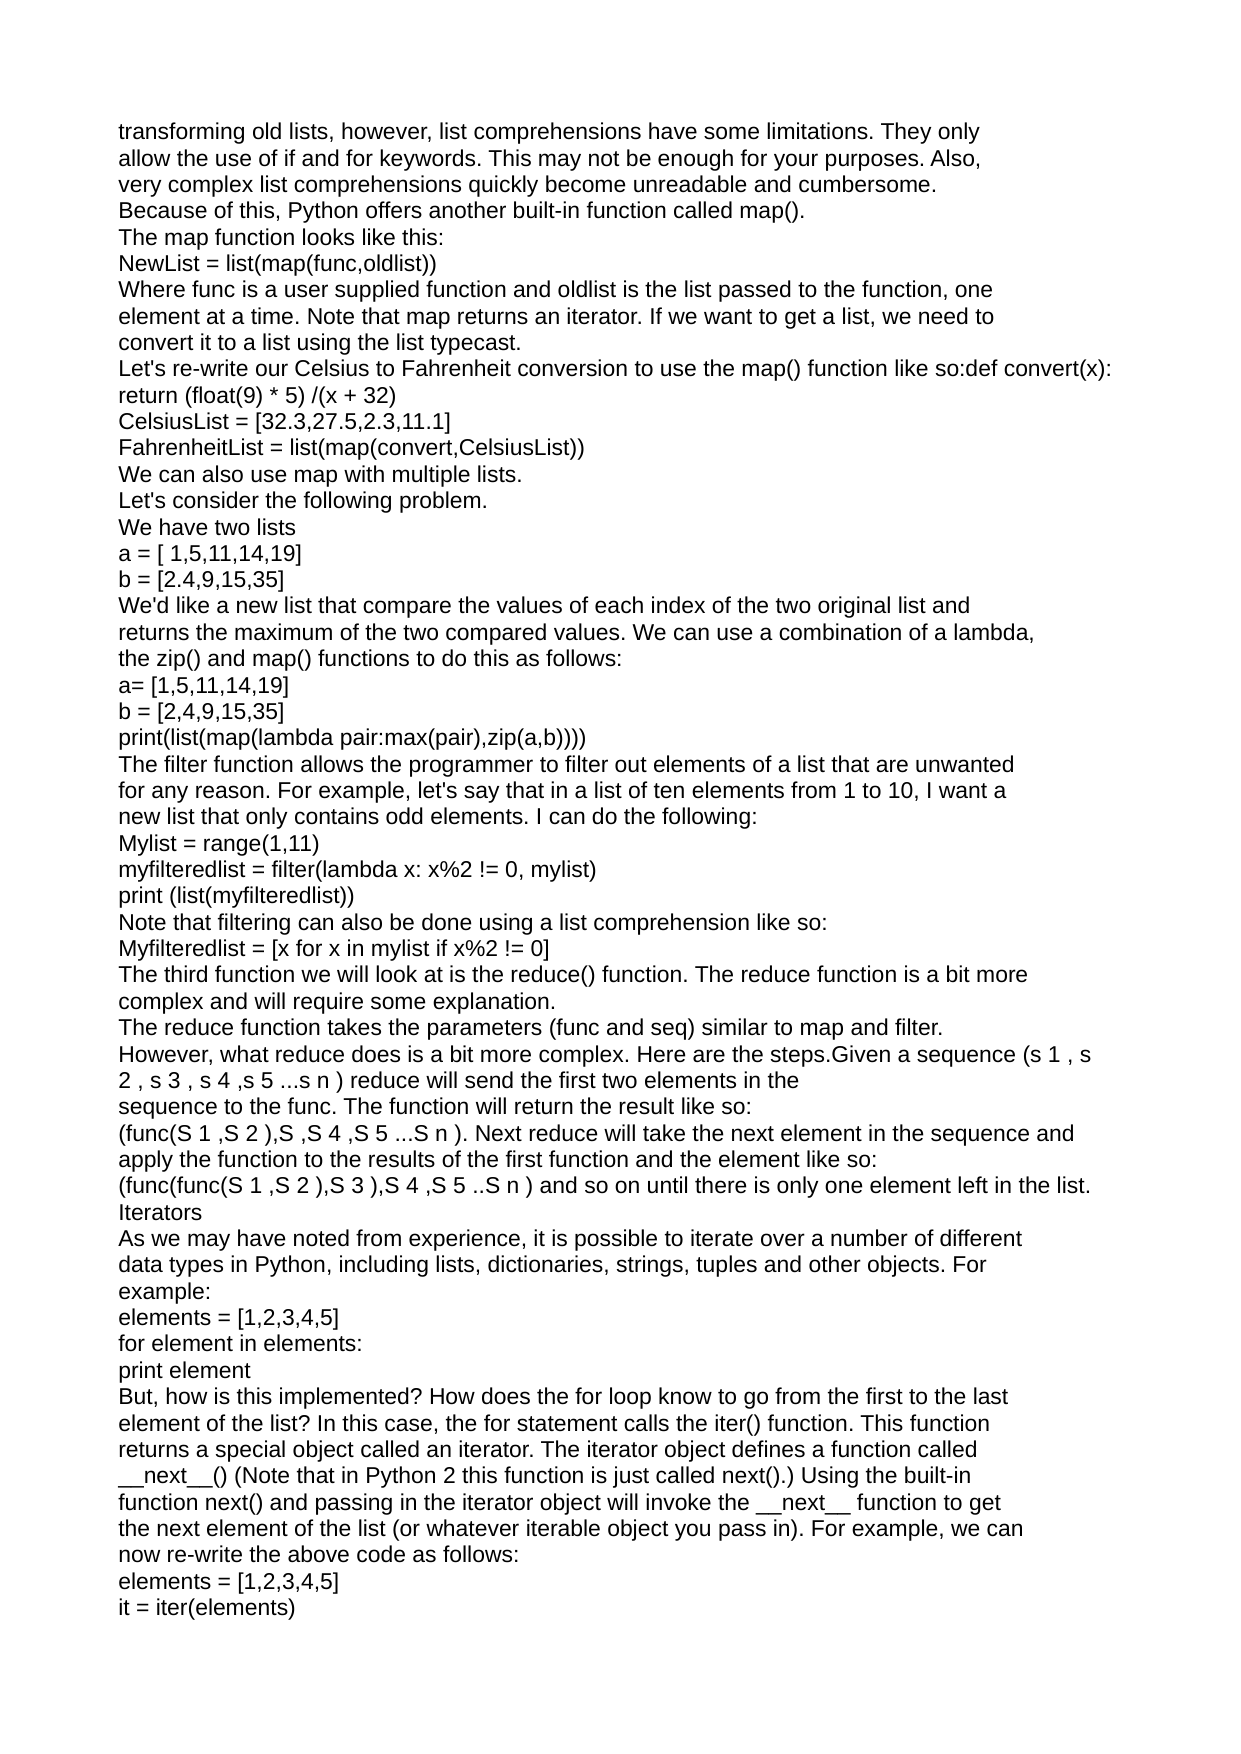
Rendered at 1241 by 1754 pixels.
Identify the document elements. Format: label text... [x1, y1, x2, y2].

text (func(S 1 ,S 2 ),S ,S 4 ,S 5 ...S n ). Next reduce will take the next element in the sequence and [118, 1119, 1122, 1146]
text print(list(map(lambda pair:max(pair),zip(a,b)))) [118, 724, 1122, 751]
text for element in elements: [118, 1330, 1122, 1357]
text element at a time. Note that map returns an iterator. If we want to get a list, we need to [118, 303, 1122, 329]
text b = [2.4,9,15,35] [118, 566, 1122, 592]
text returns the maximum of the two compared values. We can use a combination of a lambda, [118, 619, 1122, 645]
text Where func is a user supplied function and oldlist is the list passed to the function, one [118, 276, 1122, 303]
text Iterators [118, 1199, 1122, 1225]
text As we may have noted from experience, it is possible to iterate over a number of different [118, 1225, 1122, 1251]
text (func(func(S 1 ,S 2 ),S 3 ),S 4 ,S 5 ..S n ) and so on until there is only one element left in the list. [118, 1172, 1122, 1199]
text elements = [1,2,3,4,5] [118, 1568, 1122, 1594]
text Mylist = range(1,11) [118, 830, 1122, 856]
text However, what reduce does is a bit more complex. Here are the steps.Given a sequence (s 1 , s 2 , s 3 , s 4 ,s 5 ...s n ) reduce will send the first two elements in the [118, 1041, 1122, 1093]
text a = [ 1,5,11,14,19] [118, 540, 1122, 566]
text FahrenheitList = list(map(convert,CelsiusList)) [118, 434, 1122, 461]
text The third function we will look at is the reduce() function. The reduce function is a bit more [118, 961, 1122, 988]
text sequence to the func. The function will return the result like so: [118, 1093, 1122, 1119]
text But, how is this implemented? How does the for loop know to go from the first to the last [118, 1383, 1122, 1409]
text The reduce function takes the parameters (func and seq) similar to map and filter. [118, 1014, 1122, 1041]
text convert it to a list using the list typecast. [118, 329, 1122, 355]
text We'd like a new list that compare the values of each index of the two original list and [118, 592, 1122, 619]
text a= [1,5,11,14,19] [118, 672, 1122, 698]
text transforming old lists, however, list comprehensions have some limitations. They only [118, 118, 1122, 144]
text for any reason. For example, let's say that in a list of ten elements from 1 to 10, I want a [118, 777, 1122, 803]
text return (float(9) * 5) /(x + 32) [118, 382, 1122, 408]
text Let's re-write our Celsius to Fahrenheit conversion to use the map() function like so:def convert(x): [118, 355, 1122, 382]
text Myfilteredlist = [x for x in mylist if x%2 != 0] [118, 935, 1122, 961]
text new list that only contains odd elements. I can do the following: [118, 803, 1122, 830]
text CelsiusList = [32.3,27.5,2.3,11.1] [118, 408, 1122, 434]
text complex and will require some explanation. [118, 988, 1122, 1014]
text it = iter(elements) [118, 1594, 1122, 1620]
text Let's consider the following problem. [118, 487, 1122, 513]
text the zip() and map() functions to do this as follows: [118, 645, 1122, 672]
text apply the function to the results of the first function and the element like so: [118, 1146, 1122, 1172]
text elements = [1,2,3,4,5] [118, 1304, 1122, 1330]
text We can also use map with multiple lists. [118, 461, 1122, 487]
text allow the use of if and for keywords. This may not be enough for your purposes. Also, [118, 144, 1122, 171]
text now re-write the above code as follows: [118, 1541, 1122, 1568]
text data types in Python, including lists, dictionaries, strings, tuples and other objects. For [118, 1251, 1122, 1278]
text function next() and passing in the iterator object will invoke the __next__ function to get [118, 1488, 1122, 1515]
text element of the list? In this case, the for statement calls the iter() function. This function [118, 1409, 1122, 1436]
text Note that filtering can also be done using a list comprehension like so: [118, 909, 1122, 935]
text NewList = list(map(func,oldlist)) [118, 250, 1122, 276]
text print (list(myfilteredlist)) [118, 882, 1122, 909]
text Because of this, Python offers another built-in function called map(). [118, 197, 1122, 223]
text very complex list comprehensions quickly become unreadable and cumbersome. [118, 171, 1122, 197]
text The filter function allows the programmer to filter out elements of a list that are unwanted [118, 751, 1122, 777]
text the next element of the list (or whatever iterable object you pass in). For example, we can [118, 1515, 1122, 1541]
text print element [118, 1357, 1122, 1383]
text example: [118, 1278, 1122, 1304]
text We have two lists [118, 513, 1122, 540]
text returns a special object called an iterator. The iterator object defines a function called [118, 1436, 1122, 1462]
text myfilteredlist = filter(lambda x: x%2 != 0, mylist) [118, 856, 1122, 882]
text __next__() (Note that in Python 2 this function is just called next().) Using the built-in [118, 1462, 1122, 1488]
text b = [2,4,9,15,35] [118, 698, 1122, 724]
text The map function looks like this: [118, 223, 1122, 250]
